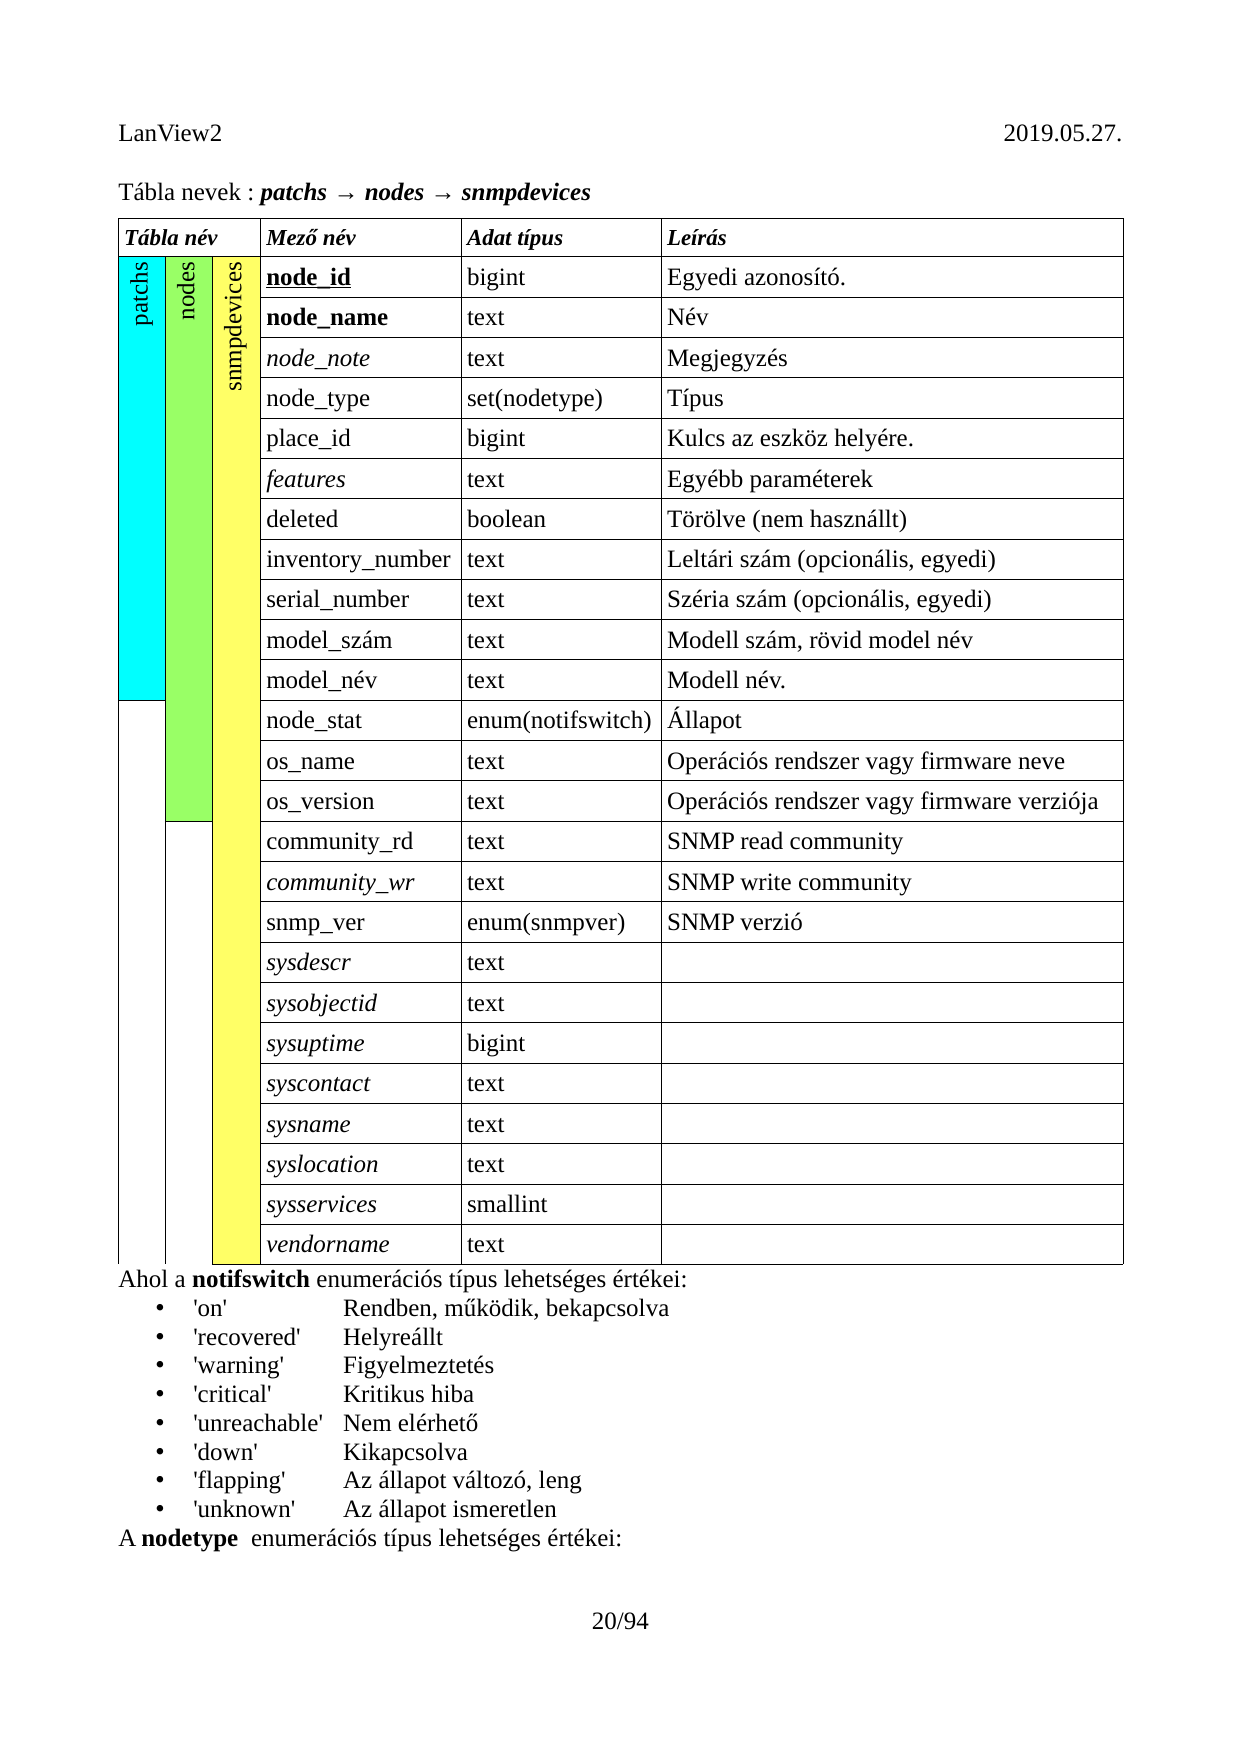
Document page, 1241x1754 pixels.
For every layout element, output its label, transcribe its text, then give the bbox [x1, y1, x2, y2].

table_cell SNMP read community [662, 822, 1123, 861]
table_cell [662, 943, 1123, 982]
table_cell Modell szám, rövid model név [662, 620, 1123, 659]
list 'unknown' Az állapot ismeretlen [156, 1494, 1122, 1523]
table_cell text [462, 580, 661, 619]
table_cell bigint [462, 1023, 661, 1062]
table_cell sysservices [261, 1185, 461, 1224]
table_cell syscontact [261, 1064, 461, 1103]
list 'recovered' Helyreállt [156, 1322, 1122, 1350]
table_cell [662, 1104, 1123, 1143]
table_cell Modell név. [662, 660, 1123, 700]
table_cell Típus [662, 378, 1123, 417]
table_cell community_wr [261, 862, 461, 901]
table_cell Név [662, 298, 1123, 337]
table_cell model_szám [261, 620, 461, 659]
table_cell Operációs rendszer vagy firmware verziója [662, 781, 1123, 821]
text Tábla nevek : patchs → nodes → snmpdevices [118, 177, 1122, 206]
list 'on' Rendben, működik, bekapcsolva [156, 1293, 1122, 1322]
table_cell Állapot [662, 701, 1123, 740]
table_cell text [462, 1225, 661, 1264]
table_cell Kulcs az eszköz helyére. [662, 419, 1123, 458]
table_cell text [462, 781, 661, 821]
table_cell snmp_ver [261, 902, 461, 942]
table_cell text [462, 822, 661, 861]
table_header Tábla név [119, 219, 260, 256]
table_cell [166, 822, 212, 1264]
table_cell sysobjectid [261, 983, 461, 1022]
table_cell boolean [462, 499, 661, 538]
text Ahol a notifswitch enumerációs típus lehetséges értékei: [118, 1264, 1122, 1293]
list 'flapping' Az állapot változó, leng [156, 1465, 1122, 1494]
table_cell sysuptime [261, 1023, 461, 1062]
table_cell smallint [462, 1185, 661, 1224]
table_cell Egyébb paraméterek [662, 459, 1123, 498]
list 'warning' Figyelmeztetés [156, 1350, 1122, 1379]
table_cell nodes [166, 257, 212, 821]
table_cell [119, 701, 165, 1264]
table_cell inventory_number [261, 540, 461, 579]
table_cell snmpdevices [213, 257, 260, 1264]
table_cell SNMP verzió [662, 902, 1123, 942]
table_cell enum(snmpver) [462, 902, 661, 942]
list 'critical' Kritikus hiba [156, 1379, 1122, 1408]
table_cell node_id [261, 257, 461, 297]
table_cell text [462, 741, 661, 780]
table_cell Törölve (nem használlt) [662, 499, 1123, 538]
table_cell [662, 1144, 1123, 1183]
table_cell sysdescr [261, 943, 461, 982]
table_cell text [462, 943, 661, 982]
table_cell place_id [261, 419, 461, 458]
table_cell [662, 1064, 1123, 1103]
table_cell text [462, 862, 661, 901]
table_cell set(nodetype) [462, 378, 661, 417]
table_cell community_rd [261, 822, 461, 861]
list 'down' Kikapcsolva [156, 1437, 1122, 1465]
table_cell text [462, 983, 661, 1022]
table_cell features [261, 459, 461, 498]
table_cell os_version [261, 781, 461, 821]
table_cell bigint [462, 257, 661, 297]
table_header Mező név [261, 219, 461, 256]
table_cell os_name [261, 741, 461, 780]
table_cell patchs [119, 257, 165, 700]
table_cell vendorname [261, 1225, 461, 1264]
table_cell bigint [462, 419, 661, 458]
table_cell deleted [261, 499, 461, 538]
table_cell text [462, 660, 661, 700]
table_cell Megjegyzés [662, 338, 1123, 377]
table_cell text [462, 1144, 661, 1183]
list 'unreachable' Nem elérhető [156, 1408, 1122, 1437]
table_cell model_név [261, 660, 461, 700]
table_cell Széria szám (opcionális, egyedi) [662, 580, 1123, 619]
table_cell text [462, 338, 661, 377]
table_cell text [462, 540, 661, 579]
table_cell node_stat [261, 701, 461, 740]
table_cell enum(notifswitch) [462, 701, 661, 740]
table_cell Egyedi azonosító. [662, 257, 1123, 297]
table_cell node_name [261, 298, 461, 337]
table_cell node_type [261, 378, 461, 417]
text A nodetype enumerációs típus lehetséges értékei: [118, 1523, 1122, 1552]
table_cell sysname [261, 1104, 461, 1143]
table_cell text [462, 1104, 661, 1143]
table_header Leírás [662, 219, 1123, 256]
table_cell text [462, 459, 661, 498]
table_cell text [462, 298, 661, 337]
table_cell [662, 1023, 1123, 1062]
table_cell text [462, 1064, 661, 1103]
table_cell [662, 983, 1123, 1022]
table_cell syslocation [261, 1144, 461, 1183]
table_cell SNMP write community [662, 862, 1123, 901]
table_cell [662, 1225, 1123, 1264]
table_cell node_note [261, 338, 461, 377]
table_cell Leltári szám (opcionális, egyedi) [662, 540, 1123, 579]
table_cell Operációs rendszer vagy firmware neve [662, 741, 1123, 780]
table_cell [662, 1185, 1123, 1224]
table_cell serial_number [261, 580, 461, 619]
table_header Adat típus [462, 219, 661, 256]
table_cell text [462, 620, 661, 659]
